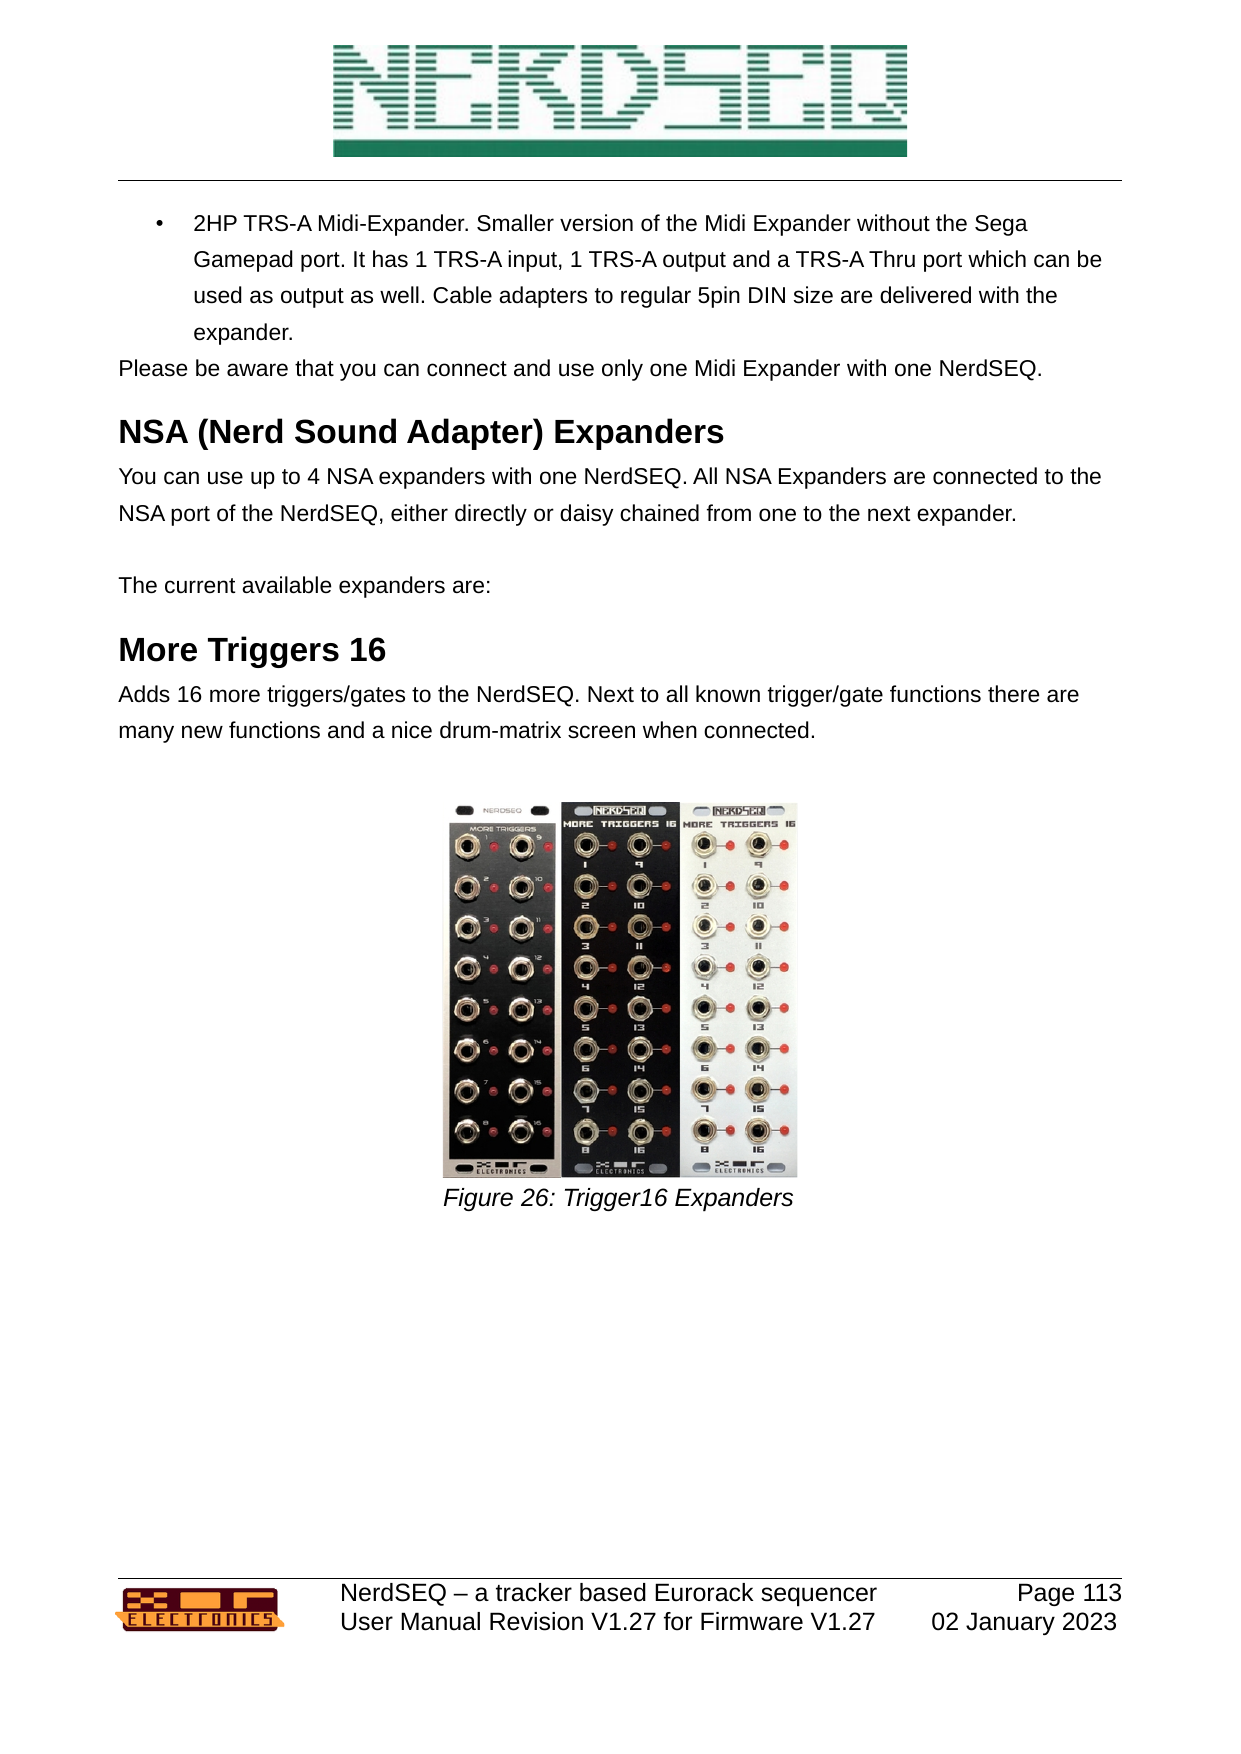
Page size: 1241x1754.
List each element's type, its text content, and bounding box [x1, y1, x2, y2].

subtitle More Triggers 16 [118, 629, 1122, 668]
picture [115, 1584, 285, 1634]
list 2HP TRS-A Midi-Expander. Smaller version of the Midi Expander without the Sega Gamepad port. It has 1 TRS-A input, 1 TRS-A output and a TRS-A Thru port which can be used as output as well. Cable adapters to regular 5pin DIN size are delivered with the expander. [156, 209, 1122, 345]
text Adds 16 more triggers/gates to the NerdSEQ. Next to all known trigger/gate functions there are many new functions and a nice drum-matrix screen when connected. [118, 681, 1122, 743]
text The current available expanders are: [118, 572, 1122, 599]
text Figure 26: Trigger16 Expanders [443, 1178, 797, 1211]
text Please be aware that you can connect and use only one Midi Expander with one NerdSEQ. [118, 355, 1122, 381]
picture [442, 802, 798, 1178]
picture [333, 45, 908, 157]
text You can use up to 4 NSA expanders with one NerdSEQ. All NSA Expanders are connected to the NSA port of the NerdSEQ, either directly or daisy chained from one to the next expander. [118, 463, 1122, 526]
subtitle NSA (Nerd Sound Adapter) Expanders [118, 412, 1122, 451]
